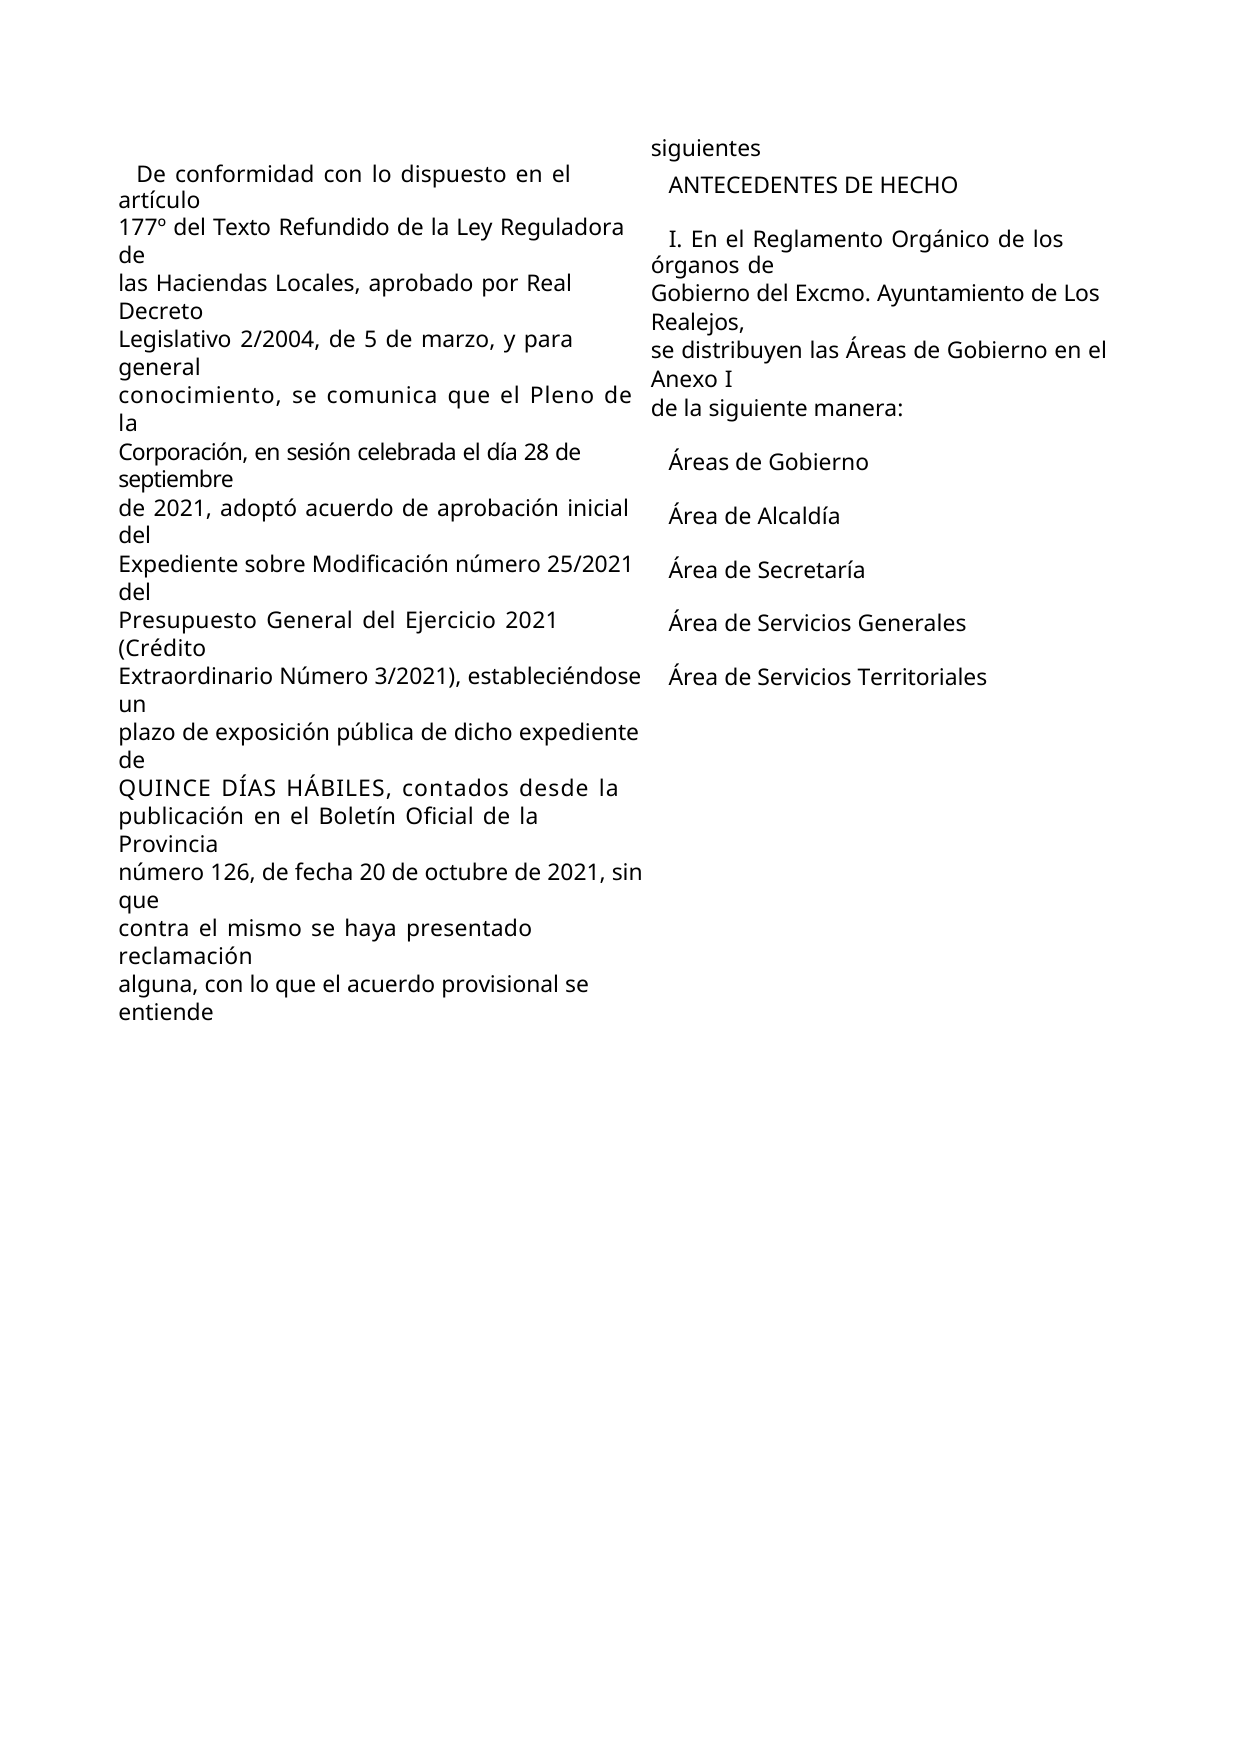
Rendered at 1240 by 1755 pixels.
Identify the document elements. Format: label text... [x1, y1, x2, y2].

table_cell ANTECEDENTES DE HECHO I. En el Reglamento Orgánico de los órganos de Gobierno del Excmo. Ayuntamiento de Los Realejos, se distribuyen las Áreas de Gobierno en el Anexo I de la siguiente manera: Áreas de Gobierno Área de Alcaldía Área de Secretaría Área de Servicios Generales Área de Servicios Territoriales [651, 162, 1131, 1026]
table_cell De conformidad con lo dispuesto en el artículo 177º del Texto Refundido de la Ley Reguladora de las Haciendas Locales, aprobado por Real Decreto Legislativo 2/2004, de 5 de marzo, y para general conocimiento, se comunica que el Pleno de la Corporación, en sesión celebrada el día 28 de septiembre de 2021, adoptó acuerdo de aprobación inicial del Expediente sobre Modificación número 25/2021 del Presupuesto General del Ejercicio 2021 (Crédito Extraordinario Número 3/2021), estableciéndose un plazo de exposición pública de dicho expediente de QUINCE DÍAS HÁBILES, contados desde la publicación en el Boletín Oficial de la Provincia número 126, de fecha 20 de octubre de 2021, sin que contra el mismo se haya presentado reclamación alguna, con lo que el acuerdo provisional se entiende [118, 162, 646, 1026]
table_cell [118, 133, 646, 162]
table_cell siguientes [651, 133, 1131, 162]
table_cell [646, 162, 651, 1026]
table_cell [646, 133, 651, 162]
